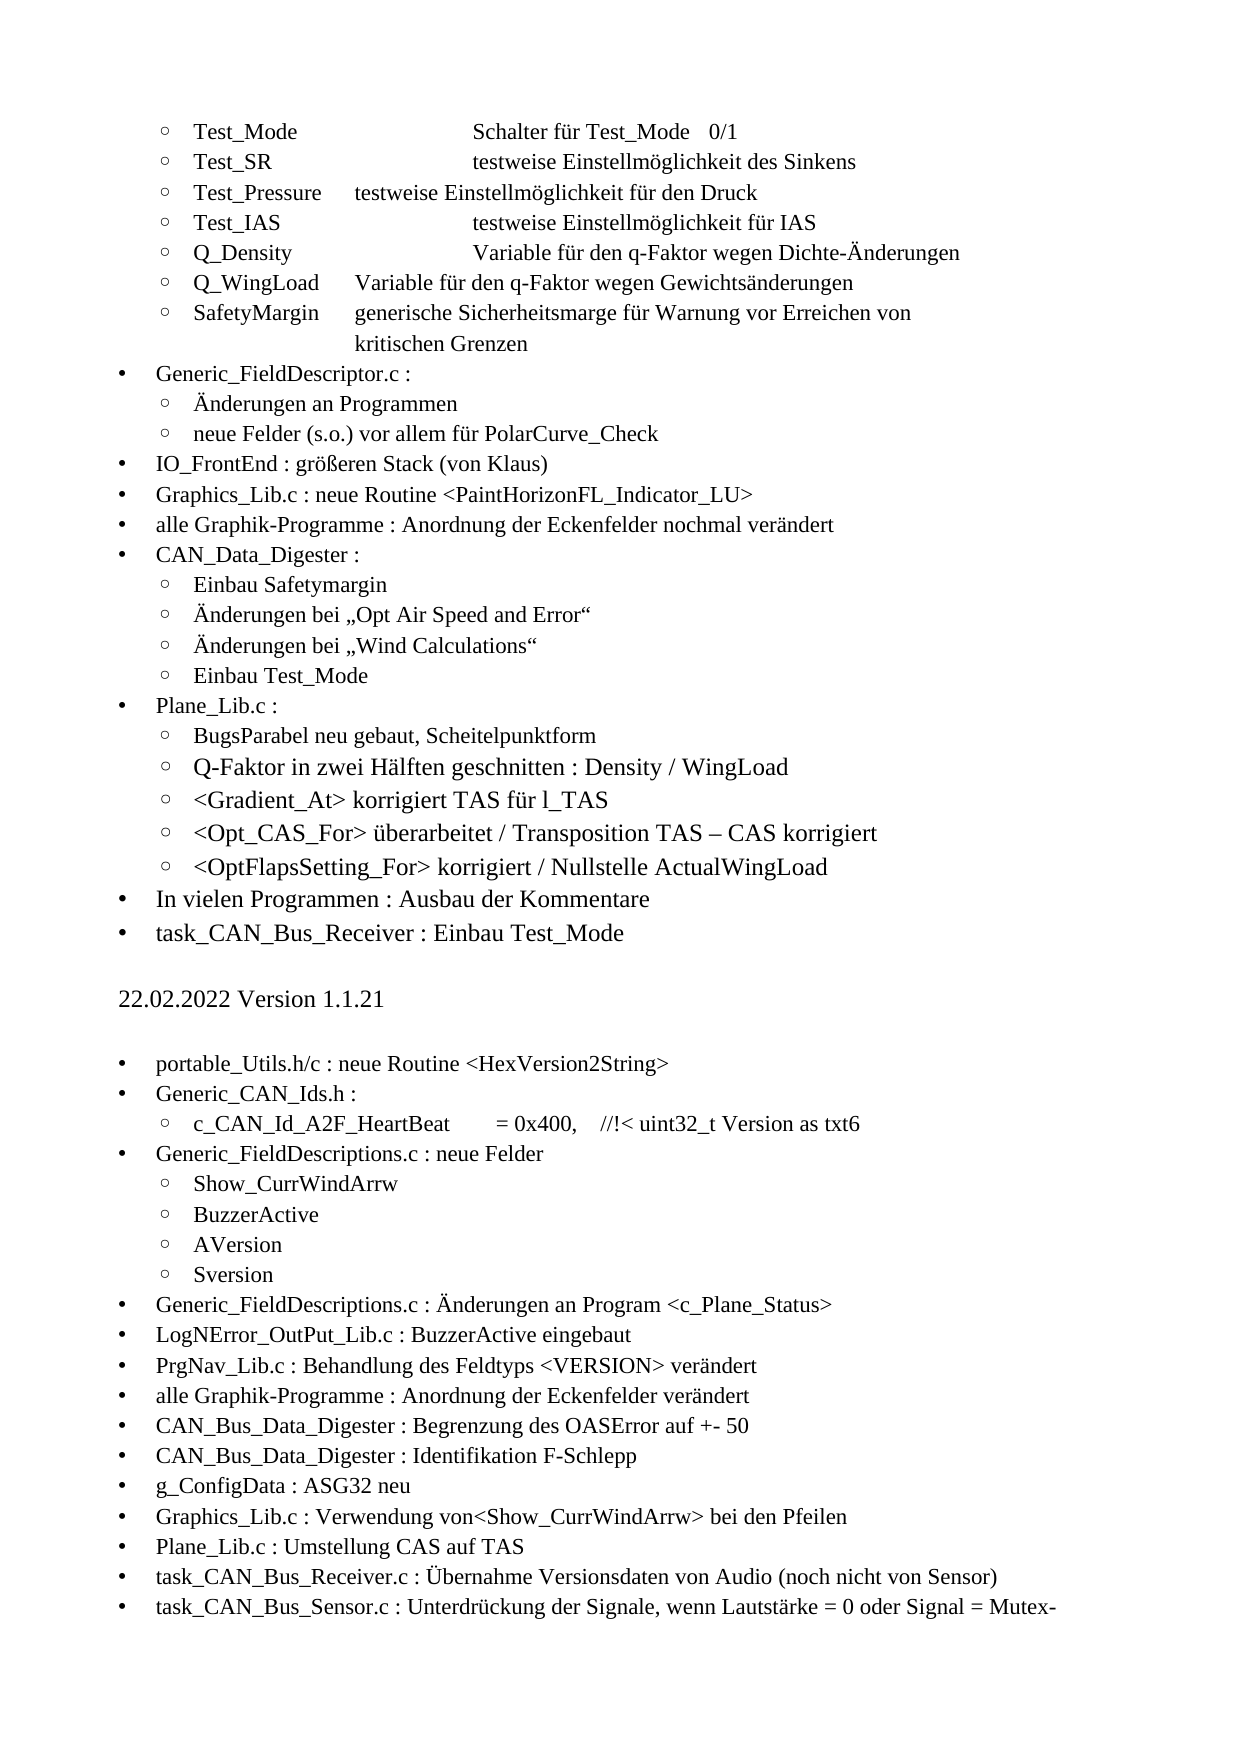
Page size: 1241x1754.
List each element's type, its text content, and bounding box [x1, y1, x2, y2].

list Generic_CAN_Ids.h : [118, 1080, 1122, 1106]
list Test_Pressure testweise Einstellmöglichkeit für den Druck [156, 178, 1122, 205]
list Generic_FieldDescriptor.c : [118, 360, 1122, 386]
list g_ConfigData : ASG32 neu [118, 1473, 1122, 1499]
list portable_Utils.h/c : neue Routine <HexVersion2String> [118, 1050, 1122, 1076]
list Test_Mode Schalter für Test_Mode 0/1 [156, 118, 1122, 144]
list CAN_Bus_Data_Digester : Begrenzung des OASError auf +- 50 [118, 1412, 1122, 1438]
list Einbau Test_Mode [156, 662, 1122, 688]
list Show_CurrWindArrw [156, 1171, 1122, 1197]
list <Gradient_At> korrigiert TAS für l_TAS [156, 786, 1122, 814]
list Generic_FieldDescriptions.c : Änderungen an Program <c_Plane_Status> [118, 1291, 1122, 1318]
list In vielen Programmen : Ausbau der Kommentare [118, 884, 1122, 913]
list Test_IAS testweise Einstellmöglichkeit für IAS [156, 209, 1122, 235]
list Änderungen an Programmen [156, 390, 1122, 416]
list c_CAN_Id_A2F_HeartBeat = 0x400, //!< uint32_t Version as txt6 [156, 1110, 1122, 1136]
list <OptFlapsSetting_For> korrigiert / Nullstelle ActualWingLoad [156, 852, 1122, 880]
list PrgNav_Lib.c : Behandlung des Feldtyps <VERSION> verändert [118, 1352, 1122, 1378]
list IO_FrontEnd : größeren Stack (von Klaus) [118, 450, 1122, 477]
list Test_SR testweise Einstellmöglichkeit des Sinkens [156, 148, 1122, 175]
list CAN_Bus_Data_Digester : Identifikation F-Schlepp [118, 1442, 1122, 1469]
list LogNError_OutPut_Lib.c : BuzzerActive eingebaut [118, 1322, 1122, 1348]
list BugsParabel neu gebaut, Scheitelpunktform [156, 722, 1122, 749]
list AVersion [156, 1231, 1122, 1257]
list Sversion [156, 1261, 1122, 1287]
list Q_WingLoad Variable für den q-Faktor wegen Gewichtsänderungen [156, 269, 1122, 296]
list Graphics_Lib.c : neue Routine <PaintHorizonFL_Indicator_LU> [118, 481, 1122, 507]
list CAN_Data_Digester : [118, 541, 1122, 567]
list Plane_Lib.c : [118, 692, 1122, 718]
list Graphics_Lib.c : Verwendung von<Show_CurrWindArrw> bei den Pfeilen [118, 1503, 1122, 1529]
list task_CAN_Bus_Receiver : Einbau Test_Mode [118, 918, 1122, 946]
list Änderungen bei „Opt Air Speed and Error“ [156, 601, 1122, 628]
list neue Felder (s.o.) vor allem für PolarCurve_Check [156, 420, 1122, 447]
list SafetyMargin generische Sicherheitsmarge für Warnung vor Erreichen von kritischen Grenzen [156, 299, 1122, 356]
list Q-Faktor in zwei Hälften geschnitten : Density / WingLoad [156, 752, 1122, 781]
text 22.02.2022 Version 1.1.21 [118, 984, 1122, 1012]
list alle Graphik-Programme : Anordnung der Eckenfelder verändert [118, 1382, 1122, 1408]
list BuzzerActive [156, 1201, 1122, 1227]
list alle Graphik-Programme : Anordnung der Eckenfelder nochmal verändert [118, 511, 1122, 537]
list Generic_FieldDescriptions.c : neue Felder [118, 1140, 1122, 1167]
list Einbau Safetymargin [156, 571, 1122, 598]
list task_CAN_Bus_Sensor.c : Unterdrückung der Signale, wenn Lautstärke = 0 oder Signal = Mutex- [118, 1593, 1122, 1620]
list <Opt_CAS_For> überarbeitet / Transposition TAS – CAS korrigiert [156, 818, 1122, 847]
list Plane_Lib.c : Umstellung CAS auf TAS [118, 1533, 1122, 1559]
list Q_Density Variable für den q-Faktor wegen Dichte-Änderungen [156, 239, 1122, 265]
list Änderungen bei „Wind Calculations“ [156, 632, 1122, 658]
list task_CAN_Bus_Receiver.c : Übernahme Versionsdaten von Audio (noch nicht von Sensor) [118, 1563, 1122, 1589]
